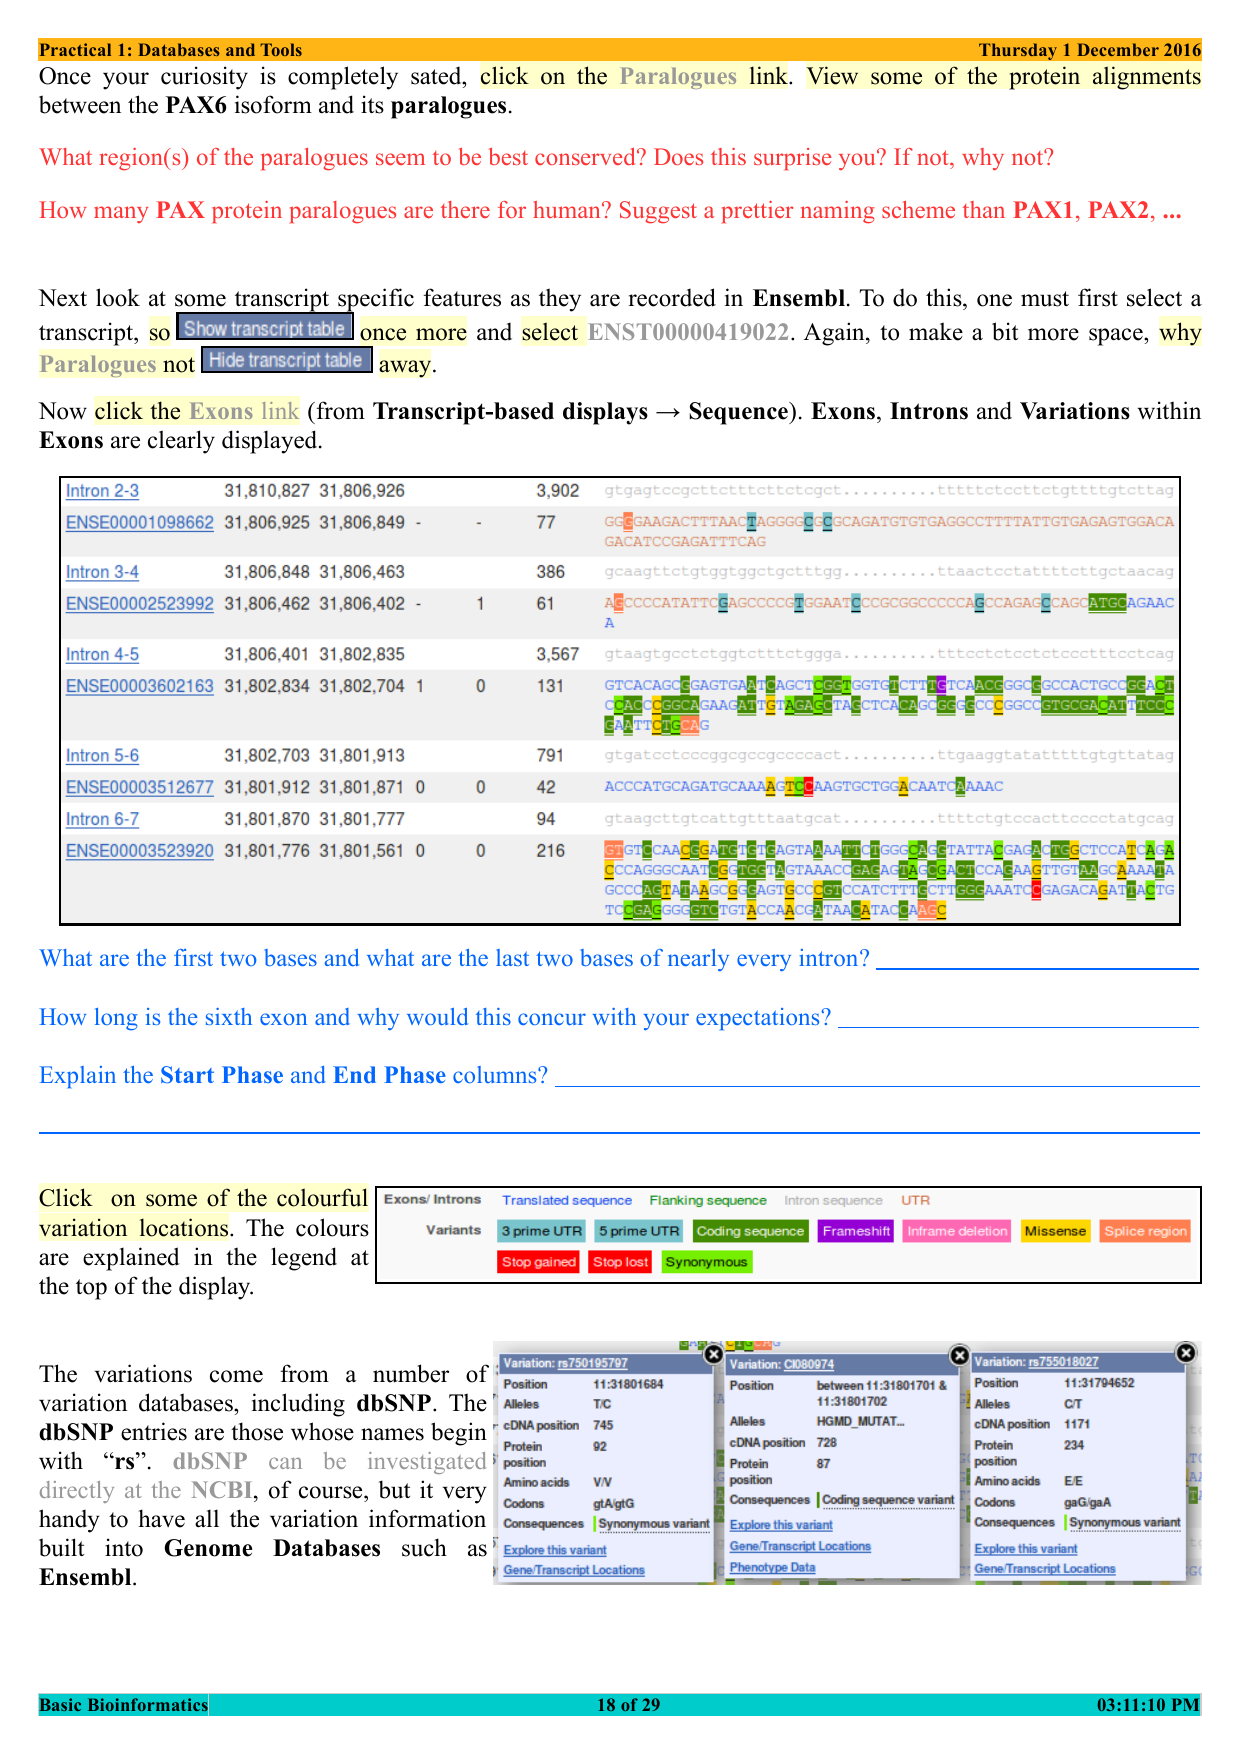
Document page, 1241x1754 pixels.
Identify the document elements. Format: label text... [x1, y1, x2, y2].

picture [493, 1341, 1202, 1585]
text Now click the Exons link (from Transcript-based displays → Sequence). Exons, Introns and Variations within Exons are clearly displayed. [38, 396, 1202, 454]
text Once your curiosity is completely sated, click on the Paralogues link. View some of the protein alignments between the PAX6 isoform and its paralogues. [38, 61, 1202, 119]
text Next look at some transcript specific features as they are recorded in Ensembl. To do this, one must first select a transcript, soonce more and select ENST00000419022. Again, to make a bit more space, why Paralogues notaway. [38, 283, 1202, 378]
text Click on some of the colourful variation locations. The colours are explained in the legend at the top of the display. [38, 1183, 1202, 1299]
text What region(s) of the paralogues seem to be best conserved? Does this surprise you? If not, why not? [38, 142, 1202, 171]
picture [179, 314, 352, 338]
text What are the first two bases and what are the last two bases of nearly every intron? [38, 923, 1202, 972]
picture [61, 478, 1179, 923]
text How long is the sixth exon and why would this concur with your expectations? [38, 1002, 1202, 1031]
text How many PAX protein paralogues are there for human? Suggest a prettier naming scheme than PAX1, PAX2, ... [38, 195, 1202, 224]
picture [203, 348, 371, 371]
text Explain the Start Phase and End Phase columns? [38, 1060, 1202, 1089]
text The variations come from a number of variation databases, including dbSNP. The dbSNP entries are those whose names begin with “rs”. dbSNP can be investigated directly at the NCBI, of course, but it very handy to have all the variation information built into Genome Databases such as Ensembl. [38, 1359, 1202, 1591]
picture [380, 1190, 1197, 1279]
